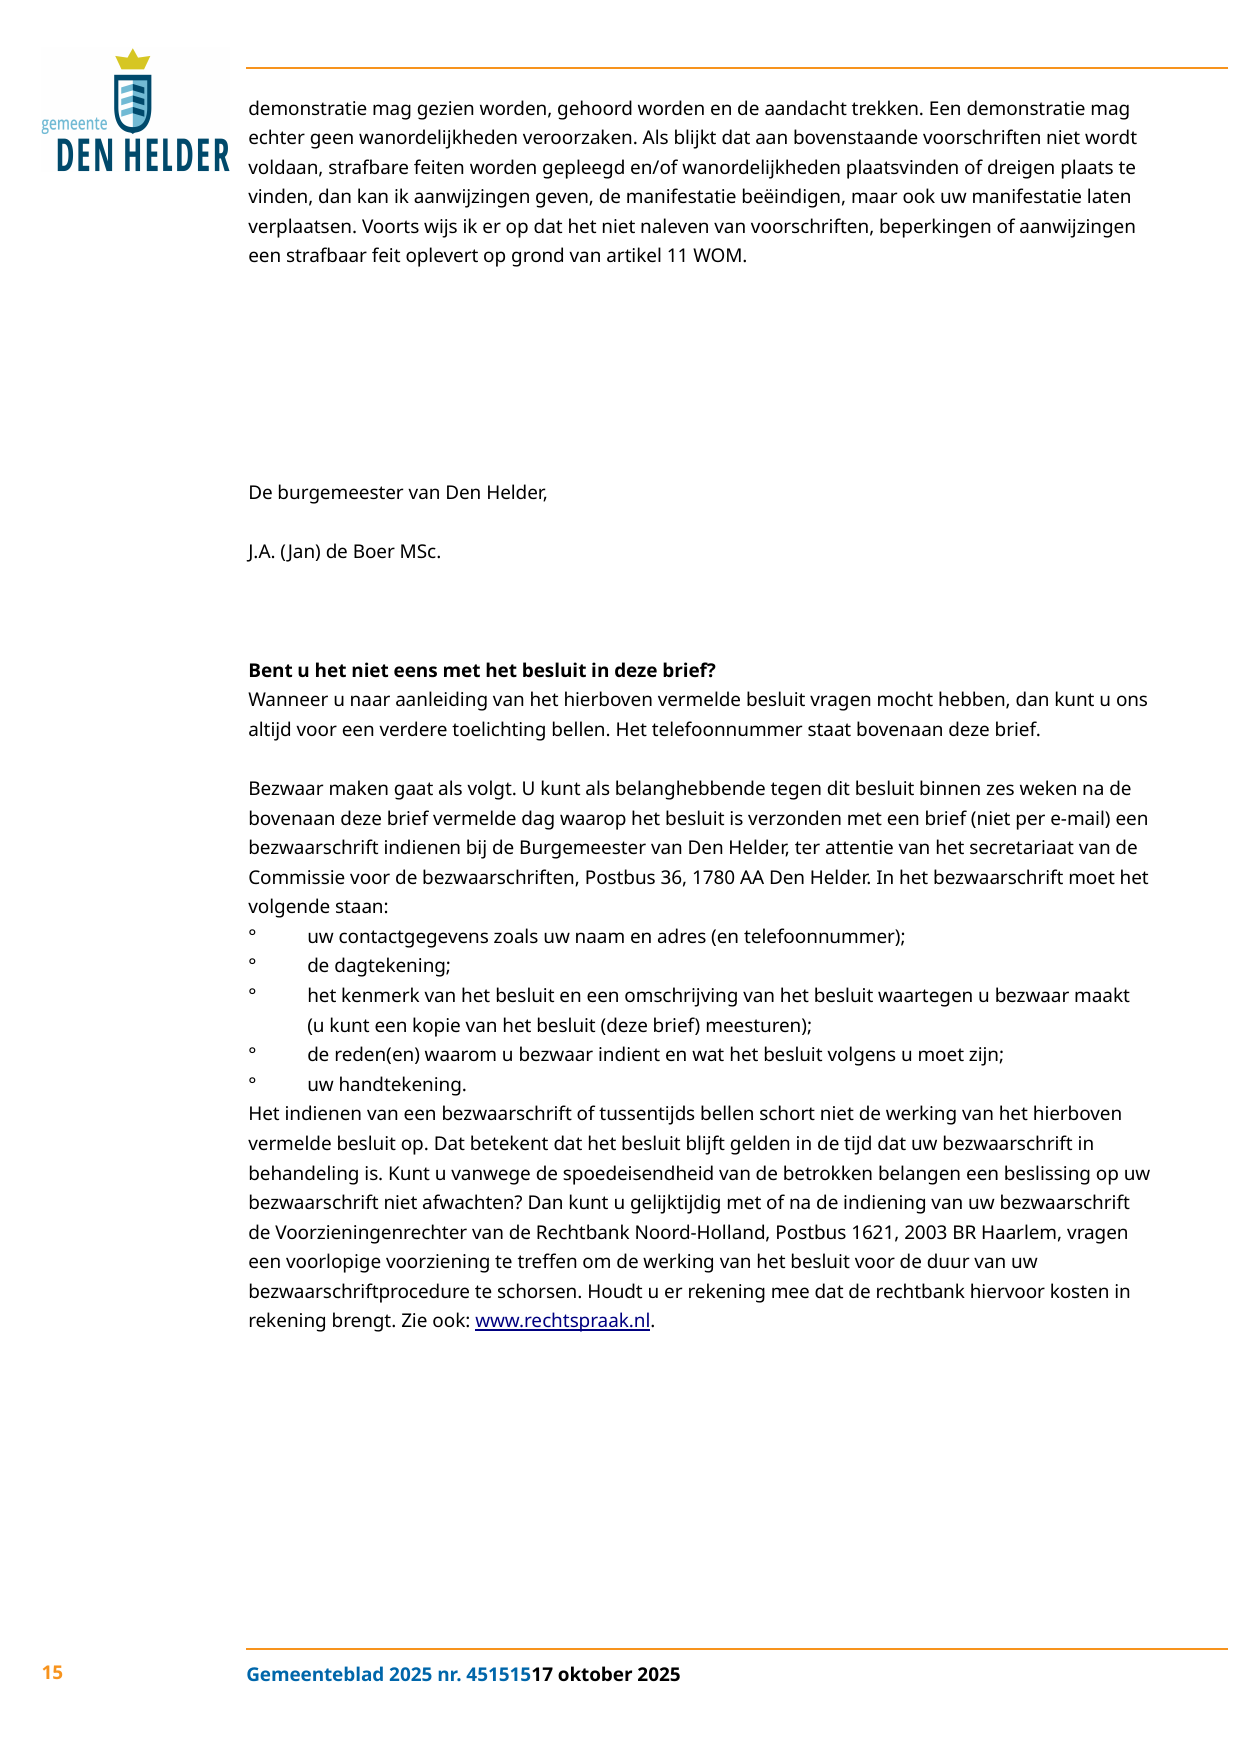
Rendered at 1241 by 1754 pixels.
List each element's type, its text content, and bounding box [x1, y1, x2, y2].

text demonstratie mag gezien worden, gehoord worden en de aandacht trekken. Een demonstratie mag echter geen wanordelijkheden veroorzaken. Als blijkt dat aan bovenstaande voorschriften niet wordt voldaan, strafbare feiten worden gepleegd en/of wanordelijkheden plaatsvinden of dreigen plaats te vinden, dan kan ik aanwijzingen geven, de manifestatie beëindigen, maar ook uw manifestatie laten verplaatsen. Voorts wijs ik er op dat het niet naleven van voorschriften, beperkingen of aanwijzingen een strafbaar feit oplevert op grond van artikel 11 WOM. [248, 95, 1152, 268]
text De burgemeester van Den Helder, [248, 479, 1152, 505]
picture [130, 157, 135, 172]
list het kenmerk van het besluit en een omschrijving van het besluit waartegen u bezwaar maakt (u kunt een kopie van het besluit (deze brief) meesturen); [248, 982, 1152, 1038]
text J.A. (Jan) de Boer MSc. [248, 538, 1152, 564]
text Bent u het niet eens met het besluit in deze brief? [248, 657, 1152, 683]
list uw handtekening. [248, 1071, 1152, 1097]
picture [63, 144, 68, 165]
list de reden(en) waarom u bezwaar indient en wat het besluit volgens u moet zijn; [248, 1041, 1152, 1067]
text Het indienen van een bezwaarschrift of tussentijds bellen schort niet de werking van het hierboven vermelde besluit op. Dat betekent dat het besluit blijft gelden in de tijd dat uw bezwaarschrift in behandeling is. Kunt u vanwege de spoedeisendheid van de betrokken belangen een beslissing op uw bezwaarschrift niet afwachten? Dan kunt u gelijktijdig met of na de indiening van uw bezwaarschrift de Voorzieningenrechter van de Rechtbank Noord-Holland, Postbus 1621, 2003 BR Haarlem, vragen een voorlopige voorziening te treffen om de werking van het besluit voor de duur van uw bezwaarschriftprocedure te schorsen. Houdt u er rekening mee dat de rechtbank hiervoor kosten in rekening brengt. Zie ook: www.rechtspraak.nl. [248, 1101, 1152, 1333]
picture [100, 154, 106, 172]
text Wanneer u naar aanleiding van het hierboven vermelde besluit vragen mocht hebben, dan kunt u ons altijd voor een verdere toelichting bellen. Het telefoonnummer staat bovenaan deze brief. [248, 686, 1152, 742]
text Bezwaar maken gaat als volgt. U kunt als belanghebbende tegen dit besluit binnen zes weken na de bovenaan deze brief vermelde dag waarop het besluit is verzonden met een brief (niet per e-mail) een bezwaarschrift indienen bij de Burgemeester van Den Helder, ter attentie van het secretariaat van de Commissie voor de bezwaarschriften, Postbus 36, 1780 AA Den Helder. In het bezwaarschrift moet het volgende staan: [248, 775, 1152, 919]
list uw contactgegevens zoals uw naam en adres (en telefoonnummer); [248, 923, 1152, 949]
picture [220, 160, 224, 172]
picture [41, 47, 231, 172]
list de dagtekening; [248, 953, 1152, 978]
picture [182, 144, 187, 165]
